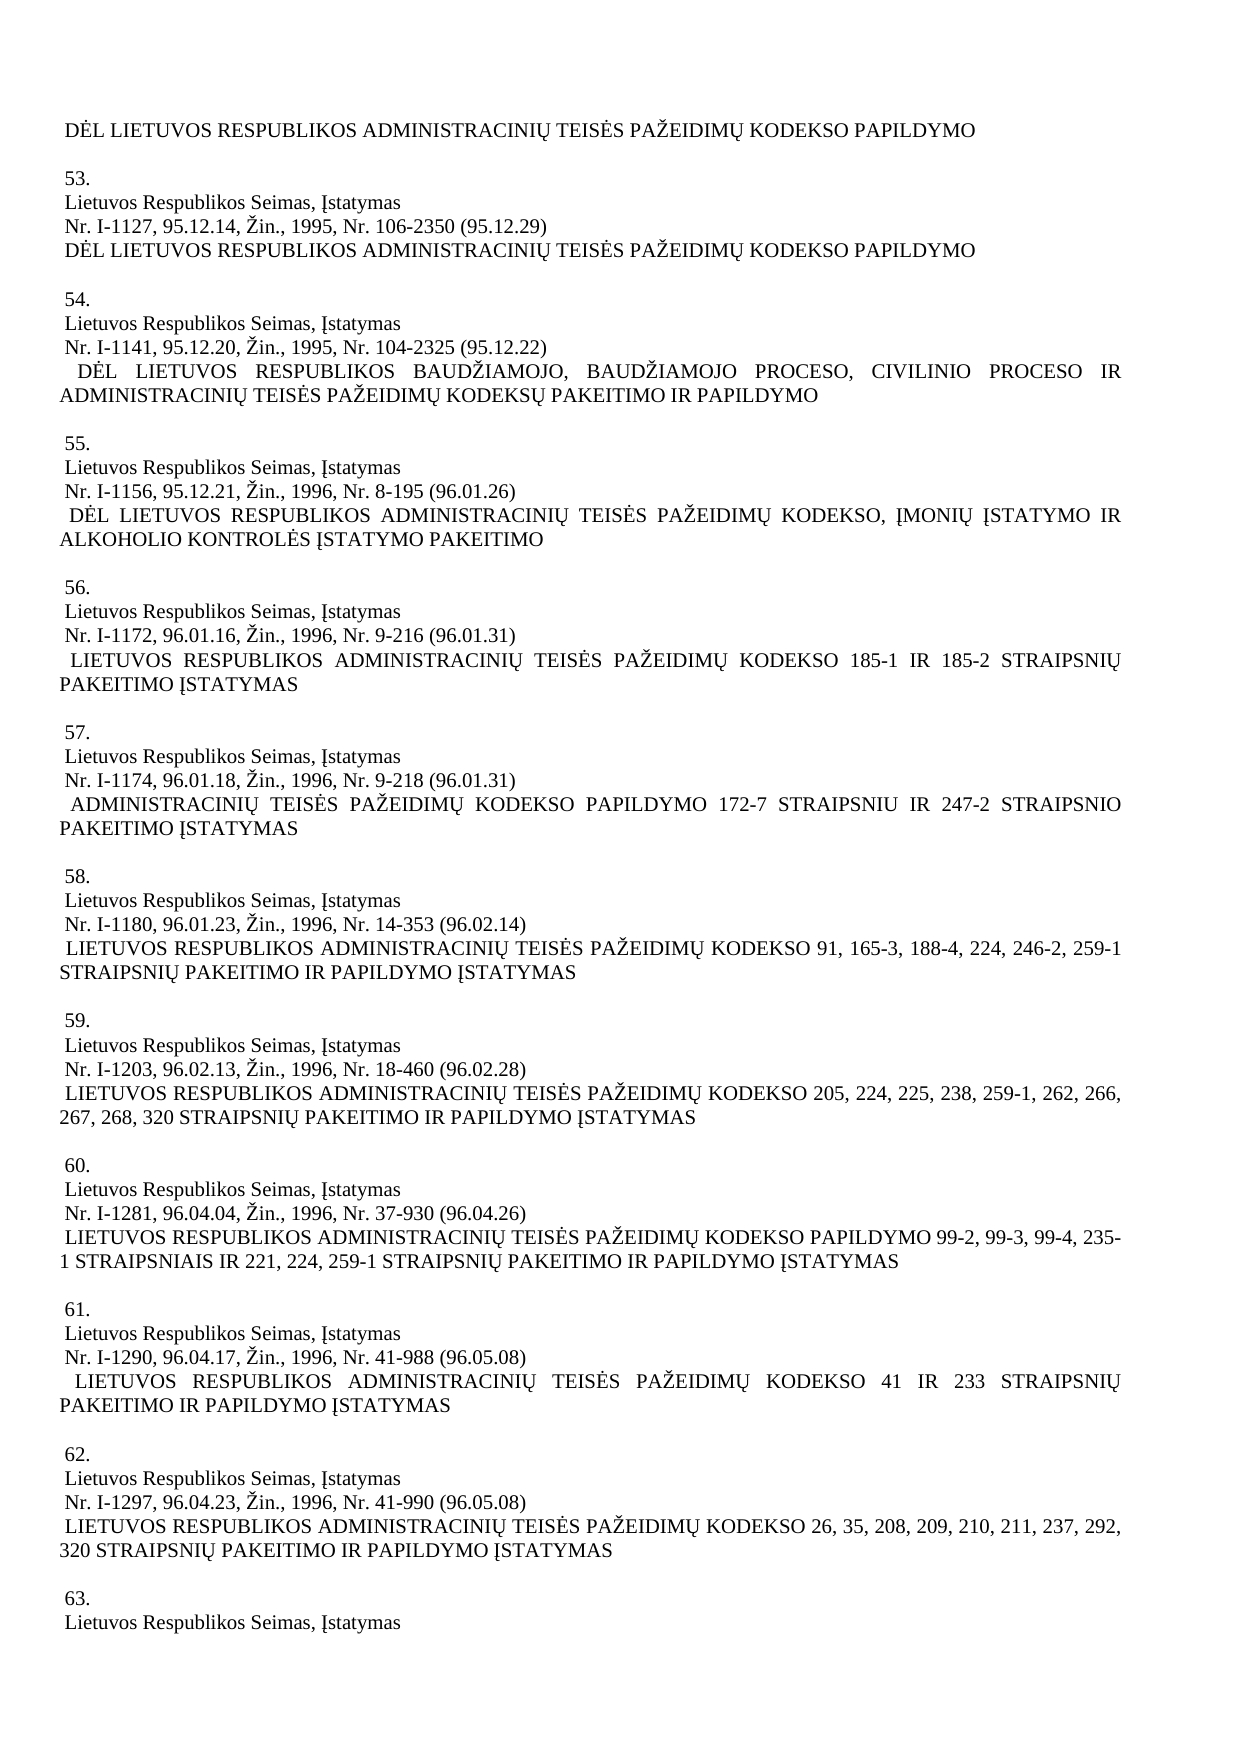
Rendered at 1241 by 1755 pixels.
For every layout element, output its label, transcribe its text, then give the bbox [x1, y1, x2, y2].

text 54. [59, 287, 1122, 311]
text Nr. I-1180, 96.01.23, Žin., 1996, Nr. 14-353 (96.02.14) [59, 912, 1122, 936]
text Lietuvos Respublikos Seimas, Įstatymas [59, 311, 1122, 335]
text DĖL LIETUVOS RESPUBLIKOS ADMINISTRACINIŲ TEISĖS PAŽEIDIMŲ KODEKSO PAPILDYMO [59, 118, 1122, 142]
text LIETUVOS RESPUBLIKOS ADMINISTRACINIŲ TEISĖS PAŽEIDIMŲ KODEKSO 91, 165-3, 188-4, 224, 246-2, 259-1 STRAIPSNIŲ PAKEITIMO IR PAPILDYMO ĮSTATYMAS [59, 936, 1122, 984]
text LIETUVOS RESPUBLIKOS ADMINISTRACINIŲ TEISĖS PAŽEIDIMŲ KODEKSO 41 IR 233 STRAIPSNIŲ PAKEITIMO IR PAPILDYMO ĮSTATYMAS [59, 1369, 1122, 1417]
text Lietuvos Respublikos Seimas, Įstatymas [59, 1177, 1122, 1201]
text Lietuvos Respublikos Seimas, Įstatymas [59, 190, 1122, 214]
text Lietuvos Respublikos Seimas, Įstatymas [59, 744, 1122, 768]
text Nr. I-1127, 95.12.14, Žin., 1995, Nr. 106-2350 (95.12.29) [59, 214, 1122, 238]
text Lietuvos Respublikos Seimas, Įstatymas [59, 1610, 1122, 1634]
text DĖL LIETUVOS RESPUBLIKOS BAUDŽIAMOJO, BAUDŽIAMOJO PROCESO, CIVILINIO PROCESO IR ADMINISTRACINIŲ TEISĖS PAŽEIDIMŲ KODEKSŲ PAKEITIMO IR PAPILDYMO [59, 359, 1122, 407]
text 58. [59, 864, 1122, 888]
text 61. [59, 1297, 1122, 1321]
text Nr. I-1141, 95.12.20, Žin., 1995, Nr. 104-2325 (95.12.22) [59, 335, 1122, 359]
text 59. [59, 1008, 1122, 1032]
text ADMINISTRACINIŲ TEISĖS PAŽEIDIMŲ KODEKSO PAPILDYMO 172-7 STRAIPSNIU IR 247-2 STRAIPSNIO PAKEITIMO ĮSTATYMAS [59, 792, 1122, 840]
text LIETUVOS RESPUBLIKOS ADMINISTRACINIŲ TEISĖS PAŽEIDIMŲ KODEKSO 205, 224, 225, 238, 259-1, 262, 266, 267, 268, 320 STRAIPSNIŲ PAKEITIMO IR PAPILDYMO ĮSTATYMAS [59, 1081, 1122, 1129]
text 63. [59, 1586, 1122, 1610]
text 62. [59, 1442, 1122, 1466]
text Lietuvos Respublikos Seimas, Įstatymas [59, 599, 1122, 623]
text 57. [59, 720, 1122, 744]
text 60. [59, 1153, 1122, 1177]
text Nr. I-1281, 96.04.04, Žin., 1996, Nr. 37-930 (96.04.26) [59, 1201, 1122, 1225]
text Lietuvos Respublikos Seimas, Įstatymas [59, 1321, 1122, 1345]
text Lietuvos Respublikos Seimas, Įstatymas [59, 888, 1122, 912]
text LIETUVOS RESPUBLIKOS ADMINISTRACINIŲ TEISĖS PAŽEIDIMŲ KODEKSO 185-1 IR 185-2 STRAIPSNIŲ PAKEITIMO ĮSTATYMAS [59, 647, 1122, 696]
text LIETUVOS RESPUBLIKOS ADMINISTRACINIŲ TEISĖS PAŽEIDIMŲ KODEKSO PAPILDYMO 99-2, 99-3, 99-4, 235-1 STRAIPSNIAIS IR 221, 224, 259-1 STRAIPSNIŲ PAKEITIMO IR PAPILDYMO ĮSTATYMAS [59, 1225, 1122, 1273]
text 53. [59, 166, 1122, 190]
text Lietuvos Respublikos Seimas, Įstatymas [59, 1032, 1122, 1057]
text Nr. I-1203, 96.02.13, Žin., 1996, Nr. 18-460 (96.02.28) [59, 1057, 1122, 1081]
text 56. [59, 575, 1122, 599]
text Lietuvos Respublikos Seimas, Įstatymas [59, 1466, 1122, 1490]
text Nr. I-1290, 96.04.17, Žin., 1996, Nr. 41-988 (96.05.08) [59, 1345, 1122, 1369]
text DĖL LIETUVOS RESPUBLIKOS ADMINISTRACINIŲ TEISĖS PAŽEIDIMŲ KODEKSO PAPILDYMO [59, 238, 1122, 262]
text Nr. I-1297, 96.04.23, Žin., 1996, Nr. 41-990 (96.05.08) [59, 1490, 1122, 1514]
text DĖL LIETUVOS RESPUBLIKOS ADMINISTRACINIŲ TEISĖS PAŽEIDIMŲ KODEKSO, ĮMONIŲ ĮSTATYMO IR ALKOHOLIO KONTROLĖS ĮSTATYMO PAKEITIMO [59, 503, 1122, 551]
text Nr. I-1156, 95.12.21, Žin., 1996, Nr. 8-195 (96.01.26) [59, 479, 1122, 503]
text Lietuvos Respublikos Seimas, Įstatymas [59, 455, 1122, 479]
text Nr. I-1174, 96.01.18, Žin., 1996, Nr. 9-218 (96.01.31) [59, 768, 1122, 792]
text 55. [59, 431, 1122, 455]
text Nr. I-1172, 96.01.16, Žin., 1996, Nr. 9-216 (96.01.31) [59, 623, 1122, 647]
text LIETUVOS RESPUBLIKOS ADMINISTRACINIŲ TEISĖS PAŽEIDIMŲ KODEKSO 26, 35, 208, 209, 210, 211, 237, 292, 320 STRAIPSNIŲ PAKEITIMO IR PAPILDYMO ĮSTATYMAS [59, 1514, 1122, 1562]
